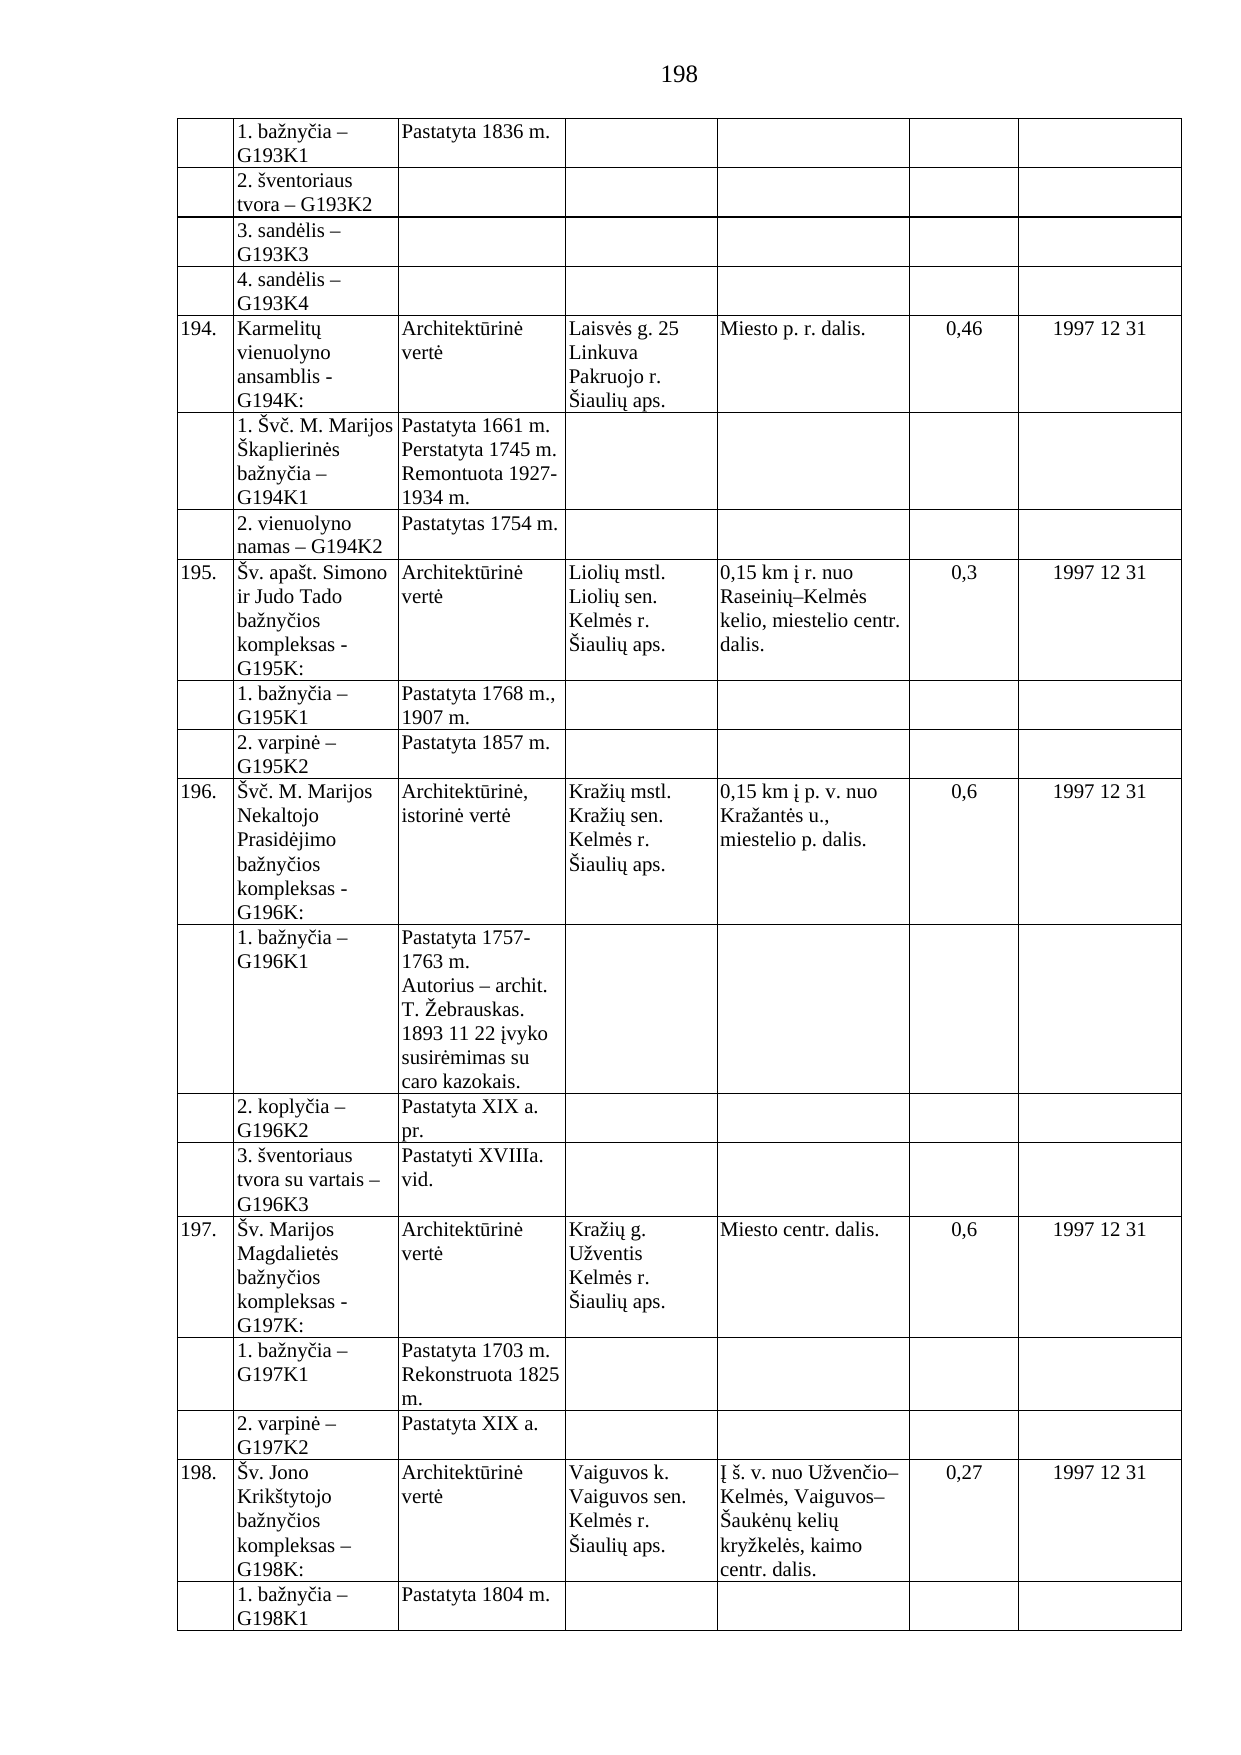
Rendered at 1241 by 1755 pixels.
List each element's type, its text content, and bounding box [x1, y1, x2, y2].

table_cell 1. bažnyčia – G196K1 [234, 925, 398, 1093]
table_cell [178, 1094, 233, 1142]
table_cell [1019, 1338, 1181, 1410]
table_cell Pastatyta XIX a. pr. [399, 1094, 565, 1142]
table_cell [1019, 1143, 1181, 1216]
table_cell [910, 168, 1018, 216]
table_cell [910, 1582, 1018, 1630]
table_cell 197. [178, 1217, 233, 1337]
table_cell [910, 218, 1018, 266]
table_cell [1019, 730, 1181, 778]
table_cell [178, 730, 233, 778]
table_cell 3. šventoriaus tvora su vartais – G196K3 [234, 1143, 398, 1216]
table_cell 0,3 [910, 560, 1018, 680]
table_cell Pastatyta 1703 m. Rekonstruota 1825 m. [399, 1338, 565, 1410]
table_cell [1019, 1094, 1181, 1142]
table_cell [718, 1094, 909, 1142]
table_cell [1019, 925, 1181, 1093]
table_cell 1997 12 31 [1019, 560, 1181, 680]
table_cell [910, 413, 1018, 509]
table_cell 1. Švč. M. Marijos Škaplierinės bažnyčia – G194K1 [234, 413, 398, 509]
table_cell 2. varpinė – G195K2 [234, 730, 398, 778]
table_cell [910, 119, 1018, 167]
table_cell [718, 510, 909, 558]
table_cell 3. sandėlis – G193K3 [234, 218, 398, 266]
table_cell [178, 218, 233, 266]
table_cell [178, 1338, 233, 1410]
table_cell [718, 1582, 909, 1630]
table_cell [718, 218, 909, 266]
table_cell [178, 925, 233, 1093]
table_cell [718, 119, 909, 167]
table_cell Pastatyti XVIIIa. vid. [399, 1143, 565, 1216]
table_cell Šv. apašt. Simono ir Judo Tado bažnyčios kompleksas - G195K: [234, 560, 398, 680]
table_cell [1019, 1411, 1181, 1459]
table_cell Pastatyta XIX a. [399, 1411, 565, 1459]
table_cell [178, 1143, 233, 1216]
table_cell [1019, 510, 1181, 558]
table_cell 2. vienuolyno namas – G194K2 [234, 510, 398, 558]
table_cell [566, 1143, 717, 1216]
table_cell Laisvės g. 25 Linkuva Pakruojo r. Šiaulių aps. [566, 316, 717, 412]
table_cell Pastatyta 1836 m. [399, 119, 565, 167]
table_cell [718, 413, 909, 509]
table_cell [718, 730, 909, 778]
table_cell [566, 730, 717, 778]
table_cell Kražių g. Užventis Kelmės r. Šiaulių aps. [566, 1217, 717, 1337]
table_cell Į š. v. nuo Užvenčio–Kelmės, Vaiguvos–Šaukėnų kelių kryžkelės, kaimo centr. dalis. [718, 1460, 909, 1581]
table_cell [178, 1411, 233, 1459]
table_cell Liolių mstl. Liolių sen. Kelmės r. Šiaulių aps. [566, 560, 717, 680]
table_cell 1997 12 31 [1019, 779, 1181, 924]
table_cell Architektūrinė vertė [399, 1217, 565, 1337]
table_cell 4. sandėlis – G193K4 [234, 267, 398, 315]
table_cell Šv. Jono Krikštytojo bažnyčios kompleksas – G198K: [234, 1460, 398, 1581]
table_cell 0,15 km į r. nuo Raseinių–Kelmės kelio, miestelio centr. dalis. [718, 560, 909, 680]
table_cell 195. [178, 560, 233, 680]
table_cell [718, 1143, 909, 1216]
table_cell 1. bažnyčia – G193K1 [234, 119, 398, 167]
table_cell 0,6 [910, 1217, 1018, 1337]
table_cell [1019, 267, 1181, 315]
table_cell [1019, 119, 1181, 167]
table_cell [1019, 168, 1181, 216]
table_cell 1997 12 31 [1019, 1460, 1181, 1581]
table_cell [718, 168, 909, 216]
table_cell [910, 925, 1018, 1093]
table_cell 0,27 [910, 1460, 1018, 1581]
table_cell Šv. Marijos Magdalietės bažnyčios kompleksas - G197K: [234, 1217, 398, 1337]
table_cell Pastatyta 1661 m. Perstatyta 1745 m. Remontuota 1927-1934 m. [399, 413, 565, 509]
table_cell Miesto p. r. dalis. [718, 316, 909, 412]
table_cell [178, 119, 233, 167]
table_cell [399, 218, 565, 266]
table_cell [910, 1411, 1018, 1459]
table_cell 0,15 km į p. v. nuo Kražantės u., miestelio p. dalis. [718, 779, 909, 924]
table_cell Pastatytas 1754 m. [399, 510, 565, 558]
table_cell [910, 1094, 1018, 1142]
table_cell [910, 267, 1018, 315]
table_cell [566, 267, 717, 315]
table_cell [178, 413, 233, 509]
table_cell [566, 681, 717, 729]
table_cell Kražių mstl. Kražių sen. Kelmės r. Šiaulių aps. [566, 779, 717, 924]
table_cell 196. [178, 779, 233, 924]
table_cell Švč. M. Marijos Nekaltojo Prasidėjimo bažnyčios kompleksas - G196K: [234, 779, 398, 924]
table_cell Architektūrinė vertė [399, 316, 565, 412]
table_cell [178, 510, 233, 558]
table_cell Karmelitų vienuolyno ansamblis - G194K: [234, 316, 398, 412]
table_cell 0,46 [910, 316, 1018, 412]
table_cell Vaiguvos k. Vaiguvos sen. Kelmės r. Šiaulių aps. [566, 1460, 717, 1581]
table_cell [566, 413, 717, 509]
table_cell 1. bažnyčia – G197K1 [234, 1338, 398, 1410]
table_cell 0,6 [910, 779, 1018, 924]
table_cell [178, 168, 233, 216]
table_cell Pastatyta 1757-1763 m. Autorius – archit. T. Žebrauskas. 1893 11 22 įvyko susirėmimas su caro kazokais. [399, 925, 565, 1093]
table_cell [718, 925, 909, 1093]
table_cell 198. [178, 1460, 233, 1581]
table_cell [718, 681, 909, 729]
table_cell Architektūrinė, istorinė vertė [399, 779, 565, 924]
table_cell [399, 168, 565, 216]
table_cell [566, 510, 717, 558]
table_cell [718, 1338, 909, 1410]
table_cell Architektūrinė vertė [399, 1460, 565, 1581]
table_cell Architektūrinė vertė [399, 560, 565, 680]
table_cell [718, 1411, 909, 1459]
table_cell [1019, 681, 1181, 729]
table_cell [718, 267, 909, 315]
table_cell 194. [178, 316, 233, 412]
table_cell 2. koplyčia – G196K2 [234, 1094, 398, 1142]
table_cell [910, 1338, 1018, 1410]
table_cell [910, 510, 1018, 558]
table_cell [566, 218, 717, 266]
table_cell [566, 119, 717, 167]
table_cell [1019, 1582, 1181, 1630]
table_cell Miesto centr. dalis. [718, 1217, 909, 1337]
table_cell [566, 1582, 717, 1630]
table_cell [1019, 218, 1181, 266]
table_cell Pastatyta 1768 m., 1907 m. [399, 681, 565, 729]
table_cell Pastatyta 1804 m. [399, 1582, 565, 1630]
table_cell 1997 12 31 [1019, 1217, 1181, 1337]
table_cell [910, 1143, 1018, 1216]
table_cell 1. bažnyčia – G195K1 [234, 681, 398, 729]
table_cell 1. bažnyčia – G198K1 [234, 1582, 398, 1630]
table_cell [566, 168, 717, 216]
table_cell [399, 267, 565, 315]
table_cell [566, 925, 717, 1093]
table_cell Pastatyta 1857 m. [399, 730, 565, 778]
table_cell [910, 681, 1018, 729]
table_cell [566, 1411, 717, 1459]
table_cell [566, 1338, 717, 1410]
table_cell [1019, 413, 1181, 509]
table_cell [178, 1582, 233, 1630]
table_cell [566, 1094, 717, 1142]
table_cell [178, 681, 233, 729]
table_cell 1997 12 31 [1019, 316, 1181, 412]
table_cell [178, 267, 233, 315]
table_cell 2. šventoriaus tvora – G193K2 [234, 168, 398, 216]
table_cell [910, 730, 1018, 778]
table_cell 2. varpinė – G197K2 [234, 1411, 398, 1459]
